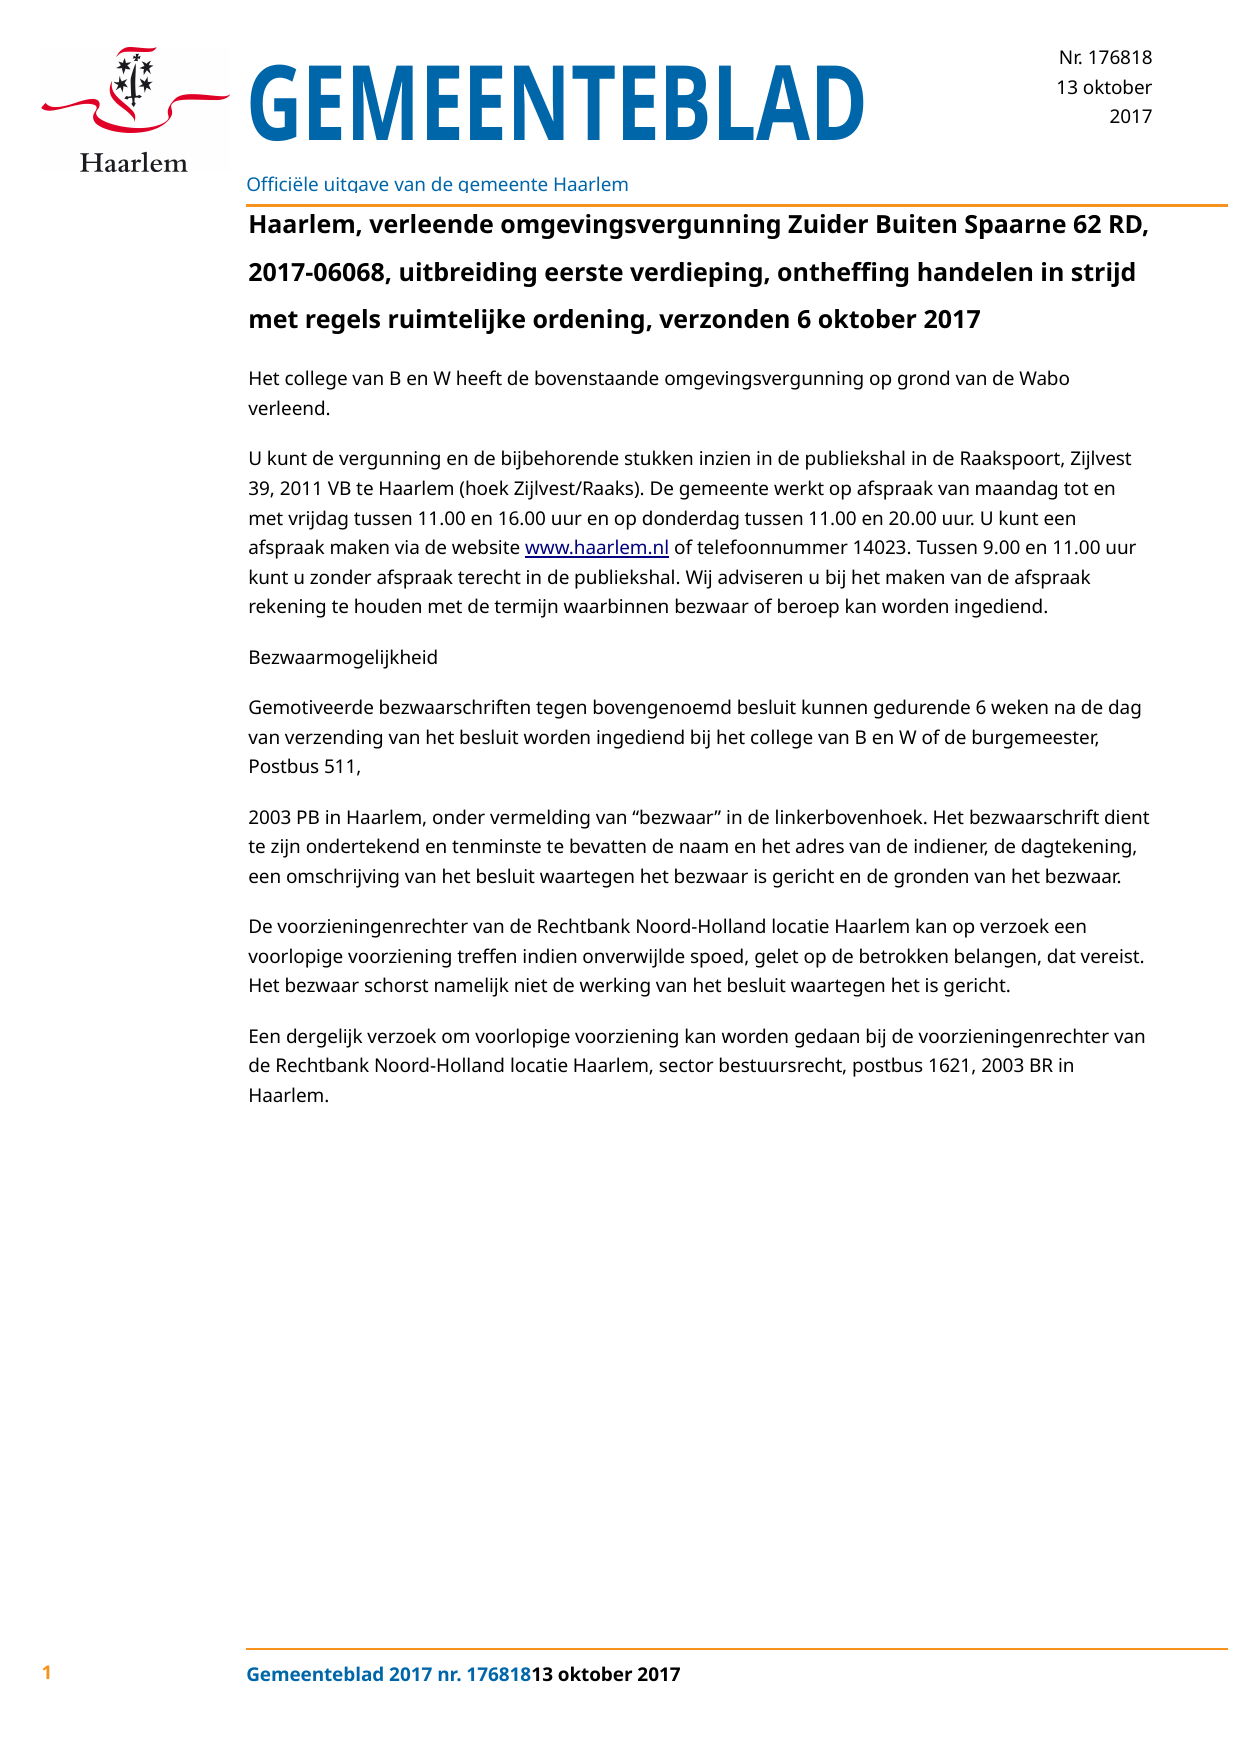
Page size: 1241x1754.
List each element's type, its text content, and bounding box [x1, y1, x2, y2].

text Bezwaarmogelijkheid [248, 644, 1152, 669]
text Een dergelijk verzoek om voorlopige voorziening kan worden gedaan bij de voorzieningenrechter van de Rechtbank Noord-Holland locatie Haarlem, sector bestuursrecht, postbus 1621, 2003 BR in Haarlem. [248, 1023, 1152, 1108]
text De voorzieningenrechter van de Rechtbank Noord-Holland locatie Haarlem kan op verzoek een voorlopige voorziening treffen indien onverwijlde spoed, gelet op de betrokken belangen, dat vereist. Het bezwaar schorst namelijk niet de werking van het besluit waartegen het is gericht. [248, 913, 1152, 998]
text 2003 PB in Haarlem, onder vermelding van “bezwaar” in de linkerbovenhoek. Het bezwaarschrift dient te zijn ondertekend en tenminste te bevatten de naam en het adres van de indiener, de dagtekening, een omschrijving van het besluit waartegen het bezwaar is gericht en de gronden van het bezwaar. [248, 804, 1152, 889]
text U kunt de vergunning en de bijbehorende stukken inzien in de publiekshal in de Raakspoort, Zijlvest 39, 2011 VB te Haarlem (hoek Zijlvest/Raaks). De gemeente werkt op afspraak van maandag tot en met vrijdag tussen 11.00 en 16.00 uur en op donderdag tussen 11.00 en 20.00 uur. U kunt een afspraak maken via de website www.haarlem.nl of telefoonnummer 14023. Tussen 9.00 en 11.00 uur kunt u zonder afspraak terecht in de publiekshal. Wij adviseren u bij het maken van de afspraak rekening te houden met de termijn waarbinnen bezwaar of beroep kan worden ingediend. [248, 446, 1152, 619]
picture [41, 47, 231, 172]
text Gemotiveerde bezwaarschriften tegen bovengenoemd besluit kunnen gedurende 6 weken na de dag van verzending van het besluit worden ingediend bij het college van B en W of de burgemeester, Postbus 511, [248, 694, 1152, 779]
text Het college van B en W heeft de bovenstaande omgevingsvergunning op grond van de Wabo verleend. [248, 366, 1152, 421]
text Haarlem, verleende omgevingsvergunning Zuider Buiten Spaarne 62 RD, 2017-06068, uitbreiding eerste verdieping, ontheffing handelen in strijd met regels ruimtelijke ordening, verzonden 6 oktober 2017 [248, 207, 1152, 336]
